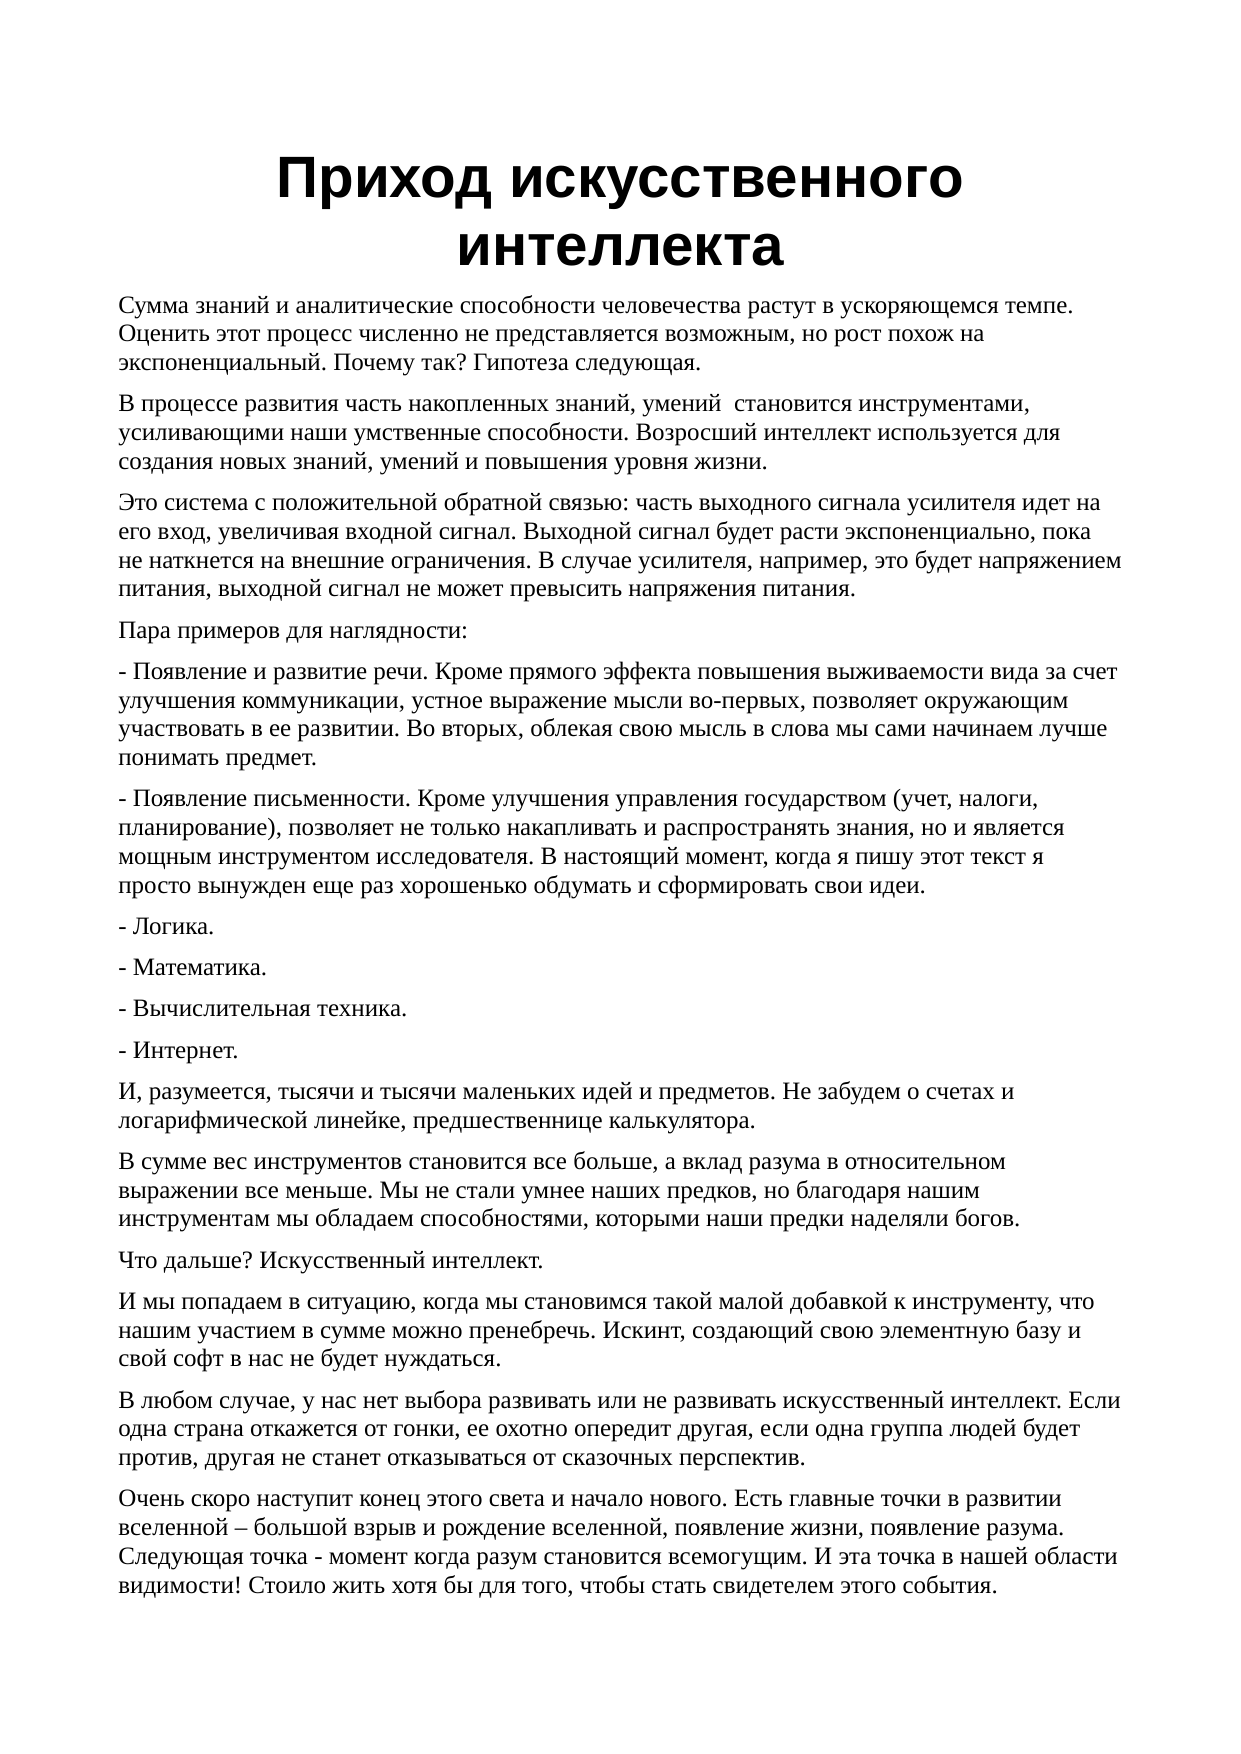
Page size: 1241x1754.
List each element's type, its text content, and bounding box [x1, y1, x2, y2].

text Это система с положительной обратной связью: часть выходного сигнала усилителя идет на его вход, увеличивая входной сигнал. Выходной сигнал будет расти экспоненциально, пока не наткнется на внешние ограничения. В случае усилителя, например, это будет напряжением питания, выходной сигнал не может превысить напряжения питания. [118, 487, 1122, 602]
text Что дальше? Искусственный интеллект. [118, 1245, 1122, 1273]
text - Интернет. [118, 1035, 1122, 1063]
text В процессе развития часть накопленных знаний, умений становится инструментами, усиливающими наши умственные способности. Возросший интеллект используется для создания новых знаний, умений и повышения уровня жизни. [118, 388, 1122, 475]
text Пара примеров для наглядности: [118, 615, 1122, 643]
text - Математика. [118, 952, 1122, 981]
text И, разумеется, тысячи и тысячи маленьких идей и предметов. Не забудем о счетах и логарифмической линейке, предшественнице калькулятора. [118, 1076, 1122, 1133]
text - Логика. [118, 911, 1122, 940]
text Сумма знаний и аналитические способности человечества растут в ускоряющемся темпе. Оценить этот процесс численно не представляется возможным, но рост похож на экспоненциальный. Почему так? Гипотеза следующая. [118, 290, 1122, 376]
text В любом случае, у нас нет выбора развивать или не развивать искусственный интеллект. Если одна страна откажется от гонки, ее охотно опередит другая, если одна группа людей будет против, другая не станет отказываться от сказочных перспектив. [118, 1385, 1122, 1471]
title Приход искусственного интеллекта [118, 143, 1122, 277]
text - Вычислительная техника. [118, 993, 1122, 1022]
text Очень скоро наступит конец этого света и начало нового. Есть главные точки в развитии вселенной – большой взрыв и рождение вселенной, появление жизни, появление разума. Следующая точка - момент когда разум становится всемогущим. И эта точка в нашей области видимости! Стоило жить хотя бы для того, чтобы стать свидетелем этого события. [118, 1483, 1122, 1598]
text В сумме вес инструментов становится все больше, а вклад разума в относительном выражении все меньше. Мы не стали умнее наших предков, но благодаря нашим инструментам мы обладаем способностями, которыми наши предки наделяли богов. [118, 1146, 1122, 1232]
text - Появление письменности. Кроме улучшения управления государством (учет, налоги, планирование), позволяет не только накапливать и распространять знания, но и является мощным инструментом исследователя. В настоящий момент, когда я пишу этот текст я просто вынужден еще раз хорошенько обдумать и сформировать свои идеи. [118, 783, 1122, 898]
text И мы попадаем в ситуацию, когда мы становимся такой малой добавкой к инструменту, что нашим участием в сумме можно пренебречь. Искинт, создающий свою элементную базу и свой софт в нас не будет нуждаться. [118, 1286, 1122, 1372]
text - Появление и развитие речи. Кроме прямого эффекта повышения выживаемости вида за счет улучшения коммуникации, устное выражение мысли во-первых, позволяет окружающим участвовать в ее развитии. Во вторых, облекая свою мысль в слова мы сами начинаем лучше понимать предмет. [118, 656, 1122, 771]
